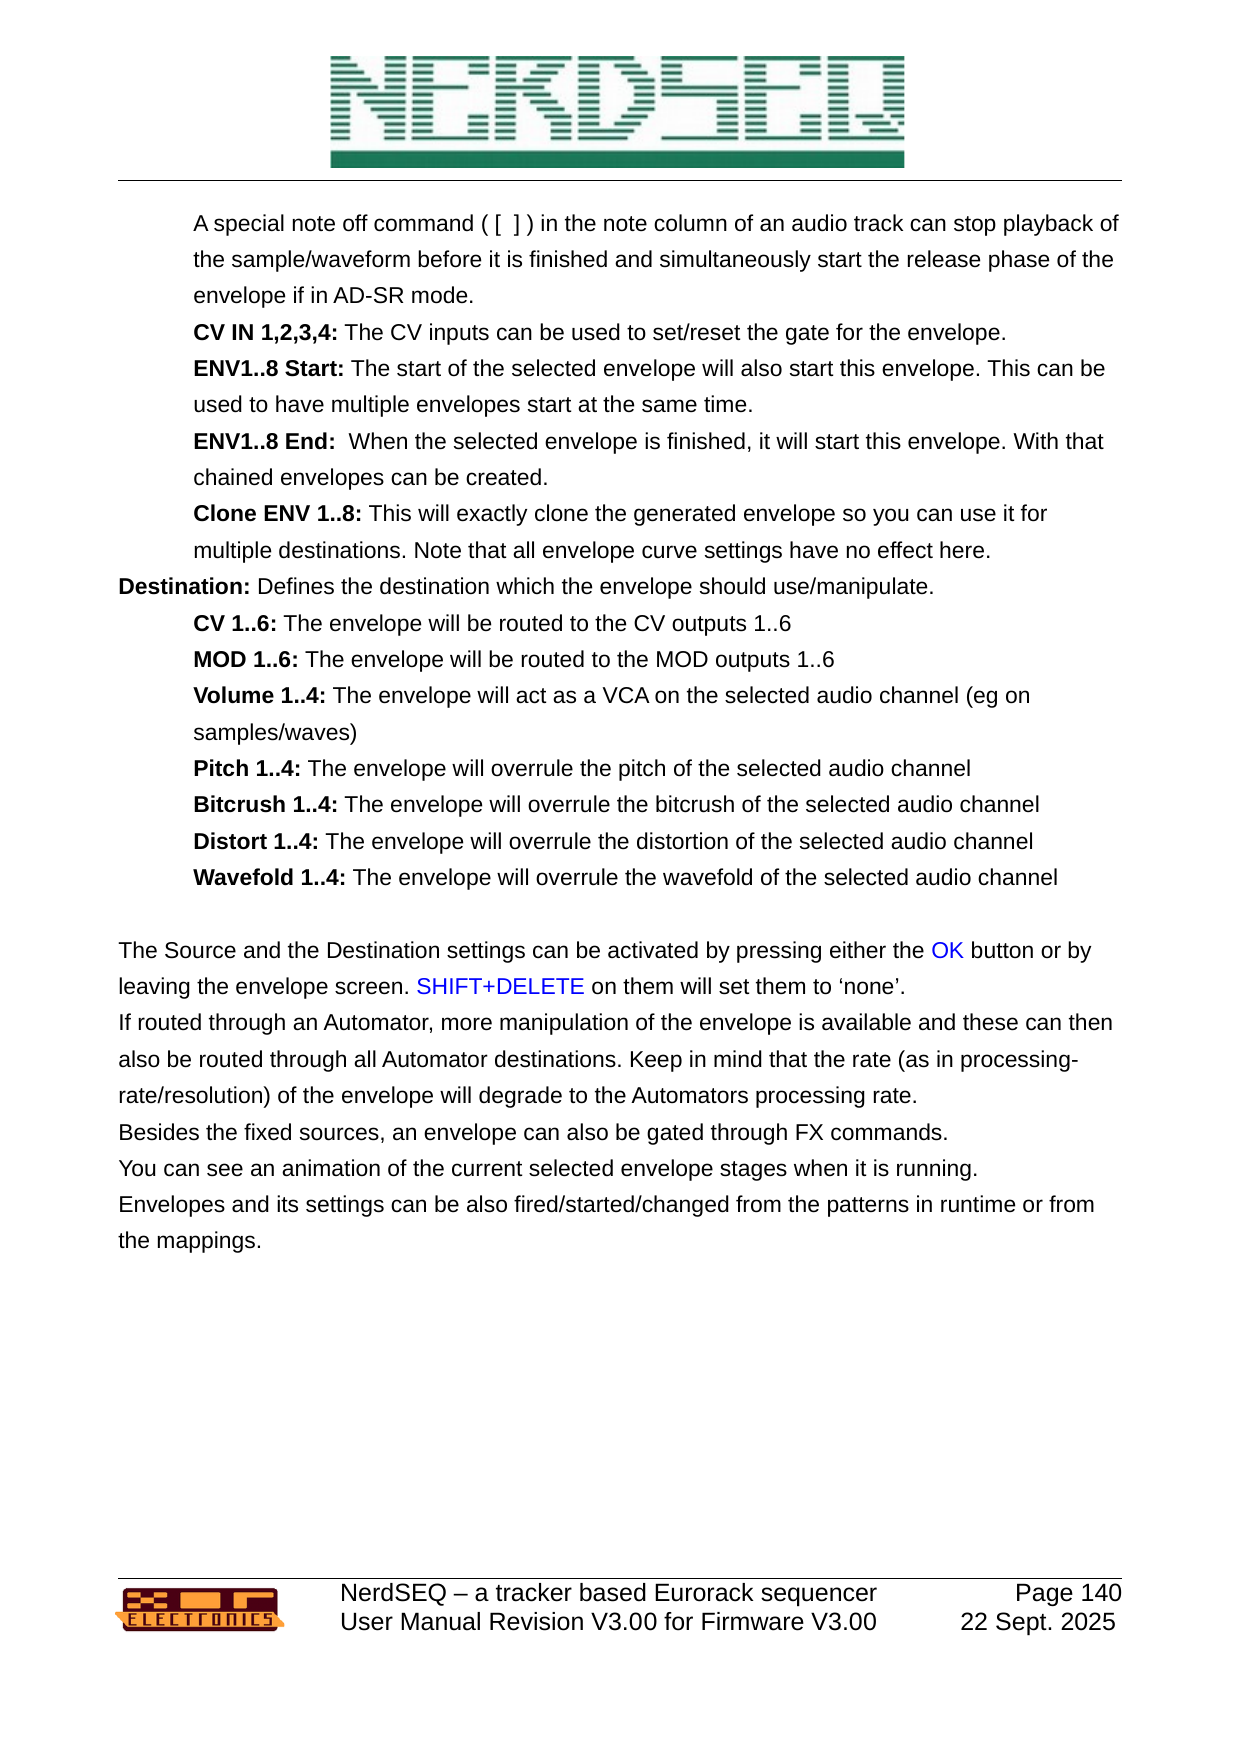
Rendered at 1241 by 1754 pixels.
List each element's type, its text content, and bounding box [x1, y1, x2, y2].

picture [115, 1584, 285, 1634]
text Besides the fixed sources, an envelope can also be gated through FX commands. [118, 1118, 1122, 1145]
text Pitch 1..4: The envelope will overrule the pitch of the selected audio channel [193, 755, 1122, 781]
text CV IN 1,2,3,4: The CV inputs can be used to set/reset the gate for the envelope. [193, 319, 1122, 345]
text ENV1..8 Start: The start of the selected envelope will also start this envelope. This can be used to have multiple envelopes start at the same time. [193, 355, 1122, 418]
text Clone ENV 1..8: This will exactly clone the generated envelope so you can use it for multiple destinations. Note that all envelope curve settings have no effect here. [193, 500, 1122, 563]
text Destination: Defines the destination which the envelope should use/manipulate. [118, 573, 1122, 599]
text The Source and the Destination settings can be activated by pressing either the OK button or by leaving the envelope screen. SHIFT+DELETE on them will set them to ‘none’. [118, 937, 1122, 999]
text Volume 1..4: The envelope will act as a VCA on the selected audio channel (eg on samples/waves) [193, 682, 1122, 745]
text If routed through an Automator, more manipulation of the envelope is available and these can then also be routed through all Automator destinations. Keep in mind that the rate (as in processing-rate/resolution) of the envelope will degrade to the Automators processing rate. [118, 1009, 1122, 1108]
text Envelopes and its settings can be also fired/started/changed from the patterns in runtime or from the mappings. [118, 1191, 1122, 1254]
text Wavefold 1..4: The envelope will overrule the wavefold of the selected audio channel [193, 864, 1122, 890]
text MOD 1..6: The envelope will be routed to the MOD outputs 1..6 [193, 646, 1122, 672]
text You can see an animation of the current selected envelope stages when it is running. [118, 1155, 1122, 1181]
text Bitcrush 1..4: The envelope will overrule the bitcrush of the selected audio channel [193, 791, 1122, 818]
text CV 1..6: The envelope will be routed to the CV outputs 1..6 [193, 609, 1122, 636]
picture [330, 56, 905, 168]
text A special note off command ( [ ] ) in the note column of an audio track can stop playback of the sample/waveform before it is finished and simultaneously start the release phase of the envelope if in AD-SR mode. [193, 209, 1122, 309]
text Distort 1..4: The envelope will overrule the distortion of the selected audio channel [193, 828, 1122, 854]
text ENV1..8 End: When the selected envelope is finished, it will start this envelope. With that chained envelopes can be created. [193, 428, 1122, 490]
